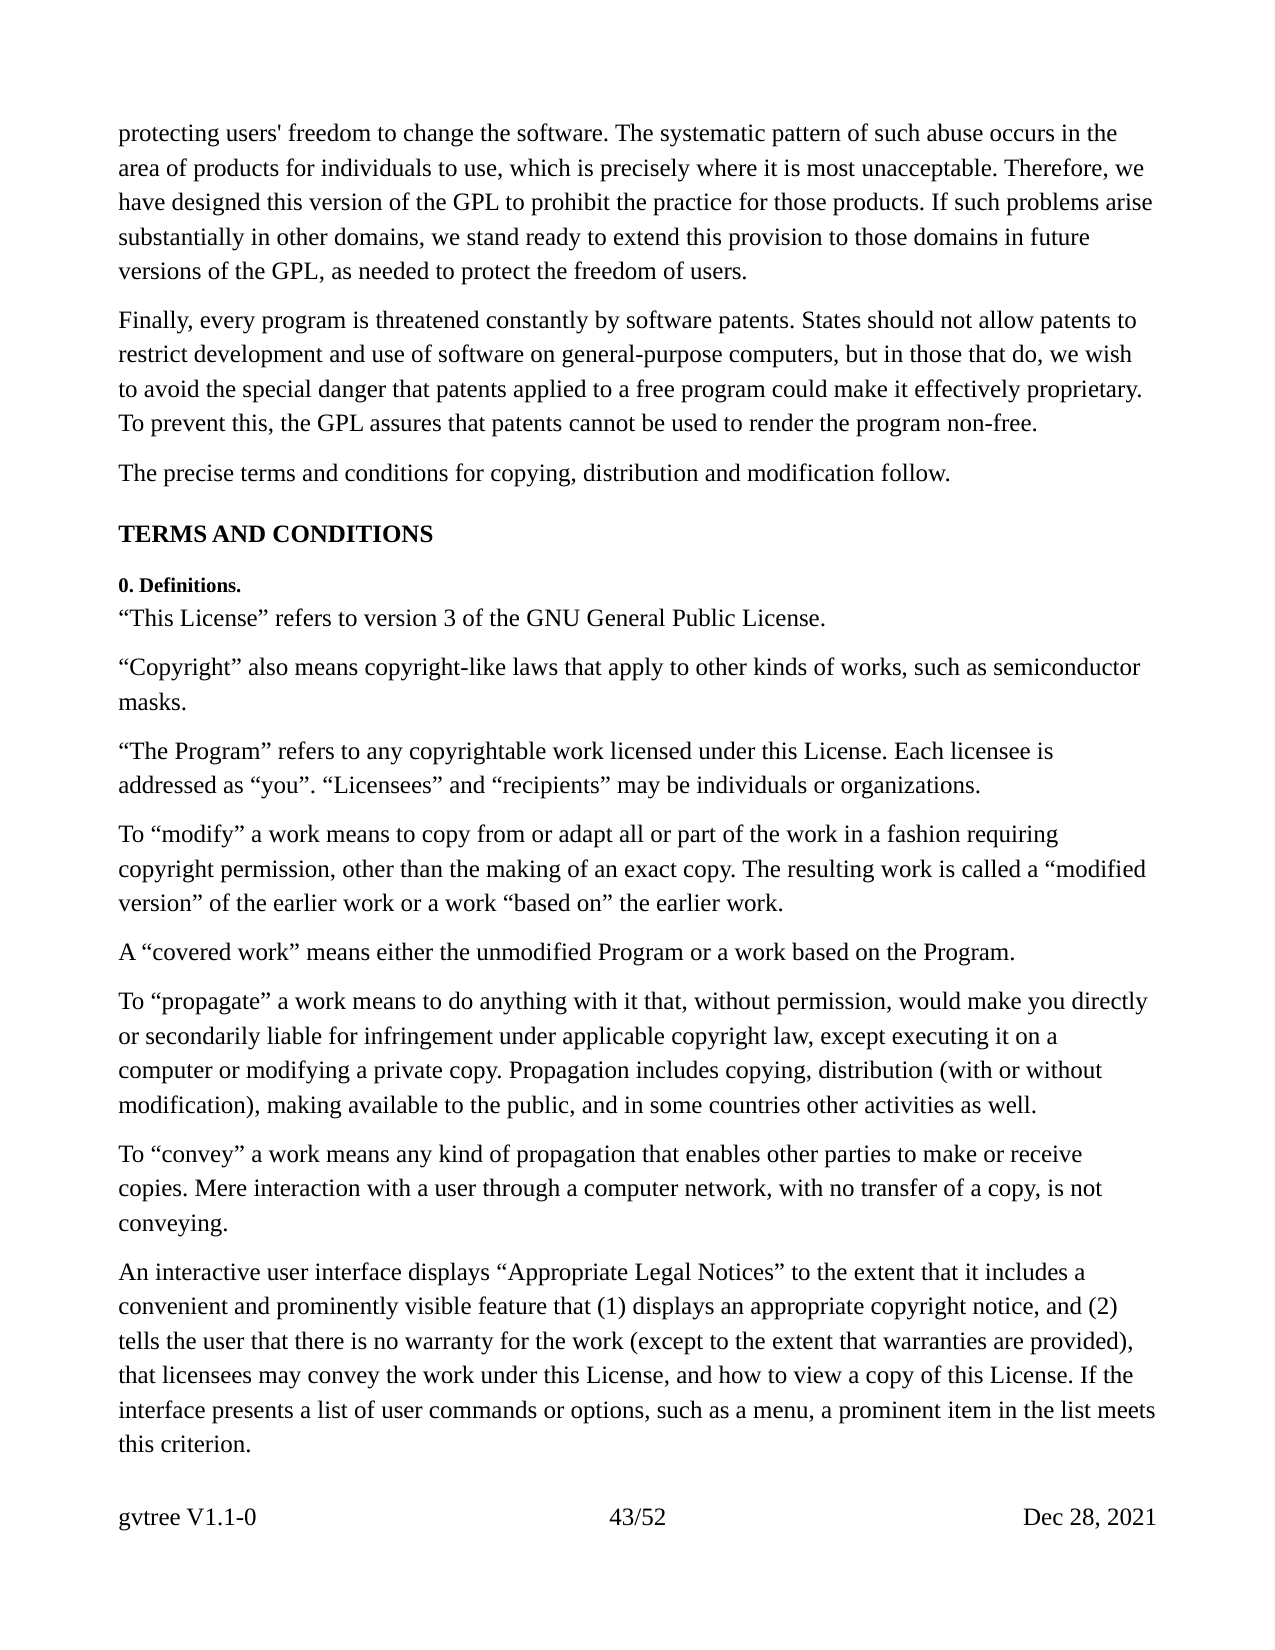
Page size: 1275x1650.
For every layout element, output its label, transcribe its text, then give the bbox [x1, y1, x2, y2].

text Finally, every program is threatened constantly by software patents. States should not allow patents to restrict development and use of software on general-purpose computers, but in those that do, we wish to avoid the special danger that patents applied to a free program could make it effectively proprietary. To prevent this, the GPL assures that patents cannot be used to render the program non-free. [118, 305, 1157, 437]
text To “propagate” a work means to do anything with it that, without permission, would make you directly or secondarily liable for infringement under applicable copyright law, except executing it on a computer or modifying a private copy. Propagation includes copying, distribution (with or without modification), making available to the public, and in some countries other activities as well. [118, 986, 1157, 1119]
text “This License” refers to version 3 of the GNU General Public License. [118, 603, 1157, 632]
text protecting users' freedom to change the software. The systematic pattern of such abuse occurs in the area of products for individuals to use, which is precisely where it is most unacceptable. Therefore, we have designed this version of the GPL to prohibit the practice for those products. If such problems arise substantially in other domains, we stand ready to extend this provision to those domains in future versions of the GPL, as needed to protect the freedom of users. [118, 118, 1157, 285]
subtitle 0. Definitions. [118, 573, 1157, 597]
text A “covered work” means either the unmodified Program or a work based on the Program. [118, 937, 1157, 966]
text To “modify” a work means to copy from or adapt all or part of the work in a fashion requiring copyright permission, other than the making of an exact copy. The resulting work is called a “modified version” of the earlier work or a work “based on” the earlier work. [118, 819, 1157, 917]
text “Copyright” also means copyright-like laws that apply to other kinds of works, such as semiconductor masks. [118, 652, 1157, 716]
text “The Program” refers to any copyrightable work licensed under this License. Each licensee is addressed as “you”. “Licensees” and “recipients” may be individuals or organizations. [118, 736, 1157, 799]
text An interactive user interface displays “Appropriate Legal Notices” to the extent that it includes a convenient and prominently visible feature that (1) displays an appropriate copyright notice, and (2) tells the user that there is no warranty for the work (except to the extent that warranties are provided), that licensees may convey the work under this License, and how to view a copy of this License. If the interface presents a list of user commands or options, such as a menu, a prominent item in the list meets this criterion. [118, 1257, 1157, 1458]
text To “convey” a work means any kind of propagation that enables other parties to make or receive copies. Mere interaction with a user through a computer network, with no transfer of a copy, is not conveying. [118, 1139, 1157, 1237]
subtitle TERMS AND CONDITIONS [118, 519, 1157, 548]
text The precise terms and conditions for copying, distribution and modification follow. [118, 458, 1157, 486]
